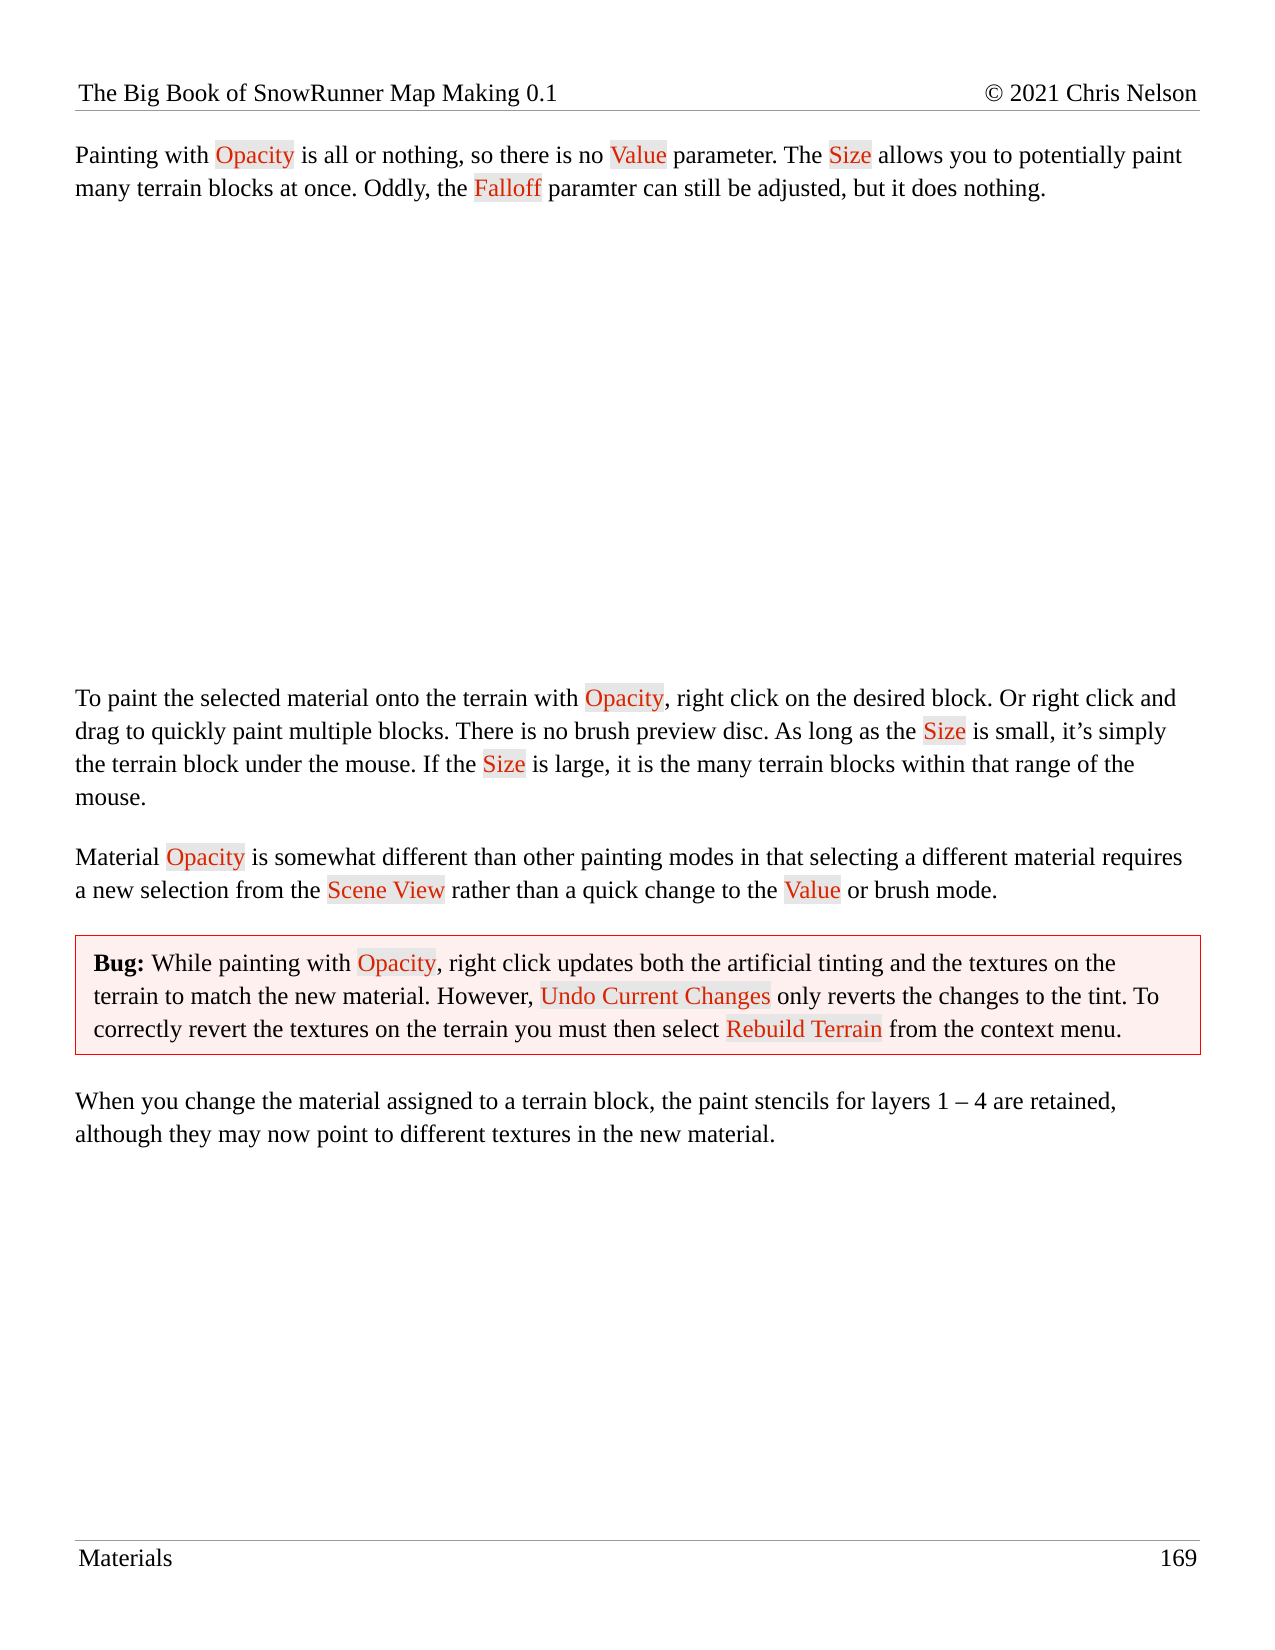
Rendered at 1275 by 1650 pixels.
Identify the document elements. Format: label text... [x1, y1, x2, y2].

text To paint the selected material onto the terrain with Opacity, right click on the desired block. Or right click and drag to quickly paint multiple blocks. There is no brush preview disc. As long as the Size is small, it’s simply the terrain block under the mouse. If the Size is large, it is the many terrain blocks within that range of the mouse. [75, 683, 1200, 811]
text Material Opacity is somewhat different than other painting modes in that selecting a different material requires a new selection from the Scene View rather than a quick change to the Value or brush mode. [75, 842, 1200, 904]
text When you change the material assigned to a terrain block, the paint stencils for layers 1 – 4 are retained, although they may now point to different textures in the new material. [75, 1086, 1200, 1148]
list While painting with Opacity, right click updates both the artificial tinting and the textures on the terrain to match the new material. However, Undo Current Changes only reverts the changes to the tint. To correctly revert the textures on the terrain you must then select Rebuild Terrain from the context menu. [76, 936, 1200, 1054]
text Painting with Opacity is all or nothing, so there is no Value parameter. The Size allows you to potentially paint many terrain blocks at once. Oddly, the Falloff paramter can still be adjusted, but it does nothing. [75, 140, 1200, 202]
